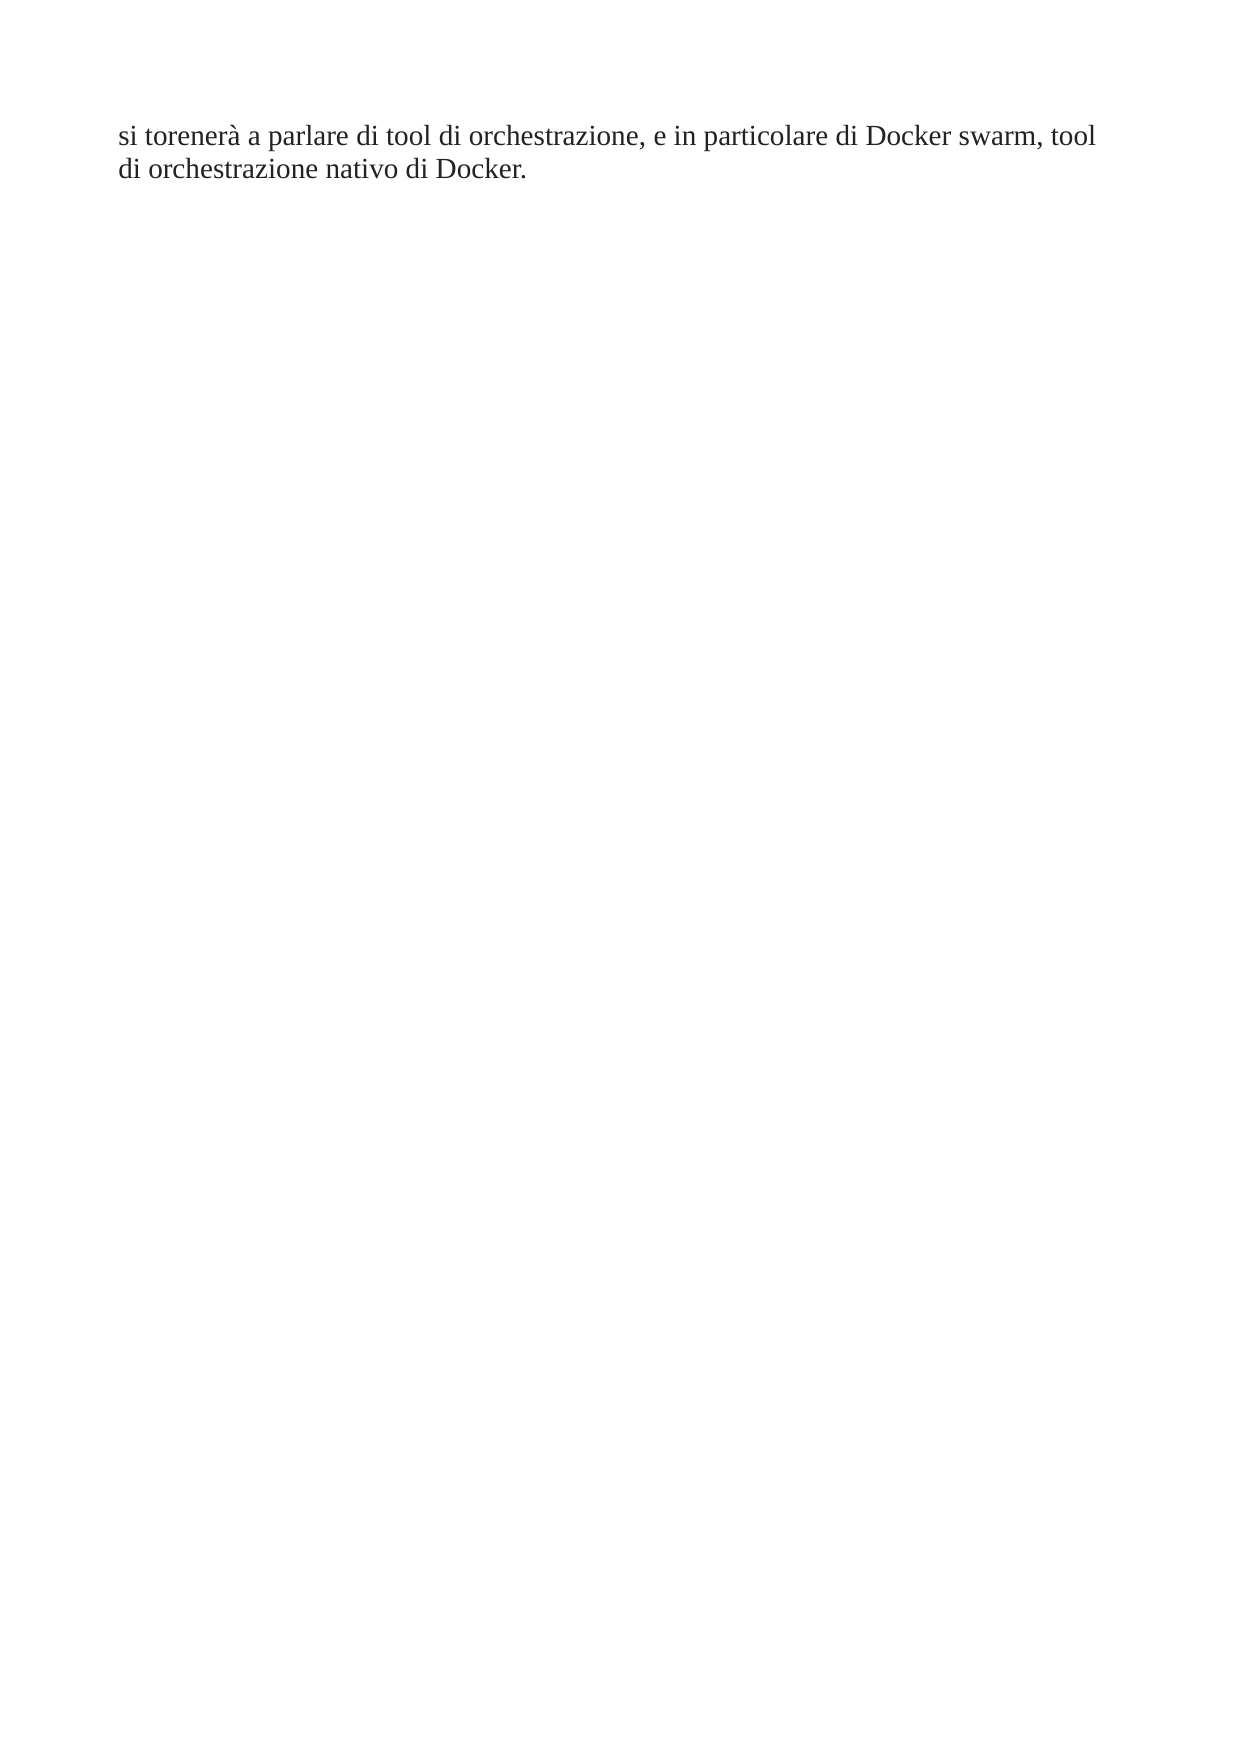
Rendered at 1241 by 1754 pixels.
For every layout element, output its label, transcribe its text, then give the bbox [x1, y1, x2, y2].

text si torenerà a parlare di tool di orchestrazione, e in particolare di Docker swarm, tool di orchestrazione nativo di Docker. [118, 118, 1122, 185]
